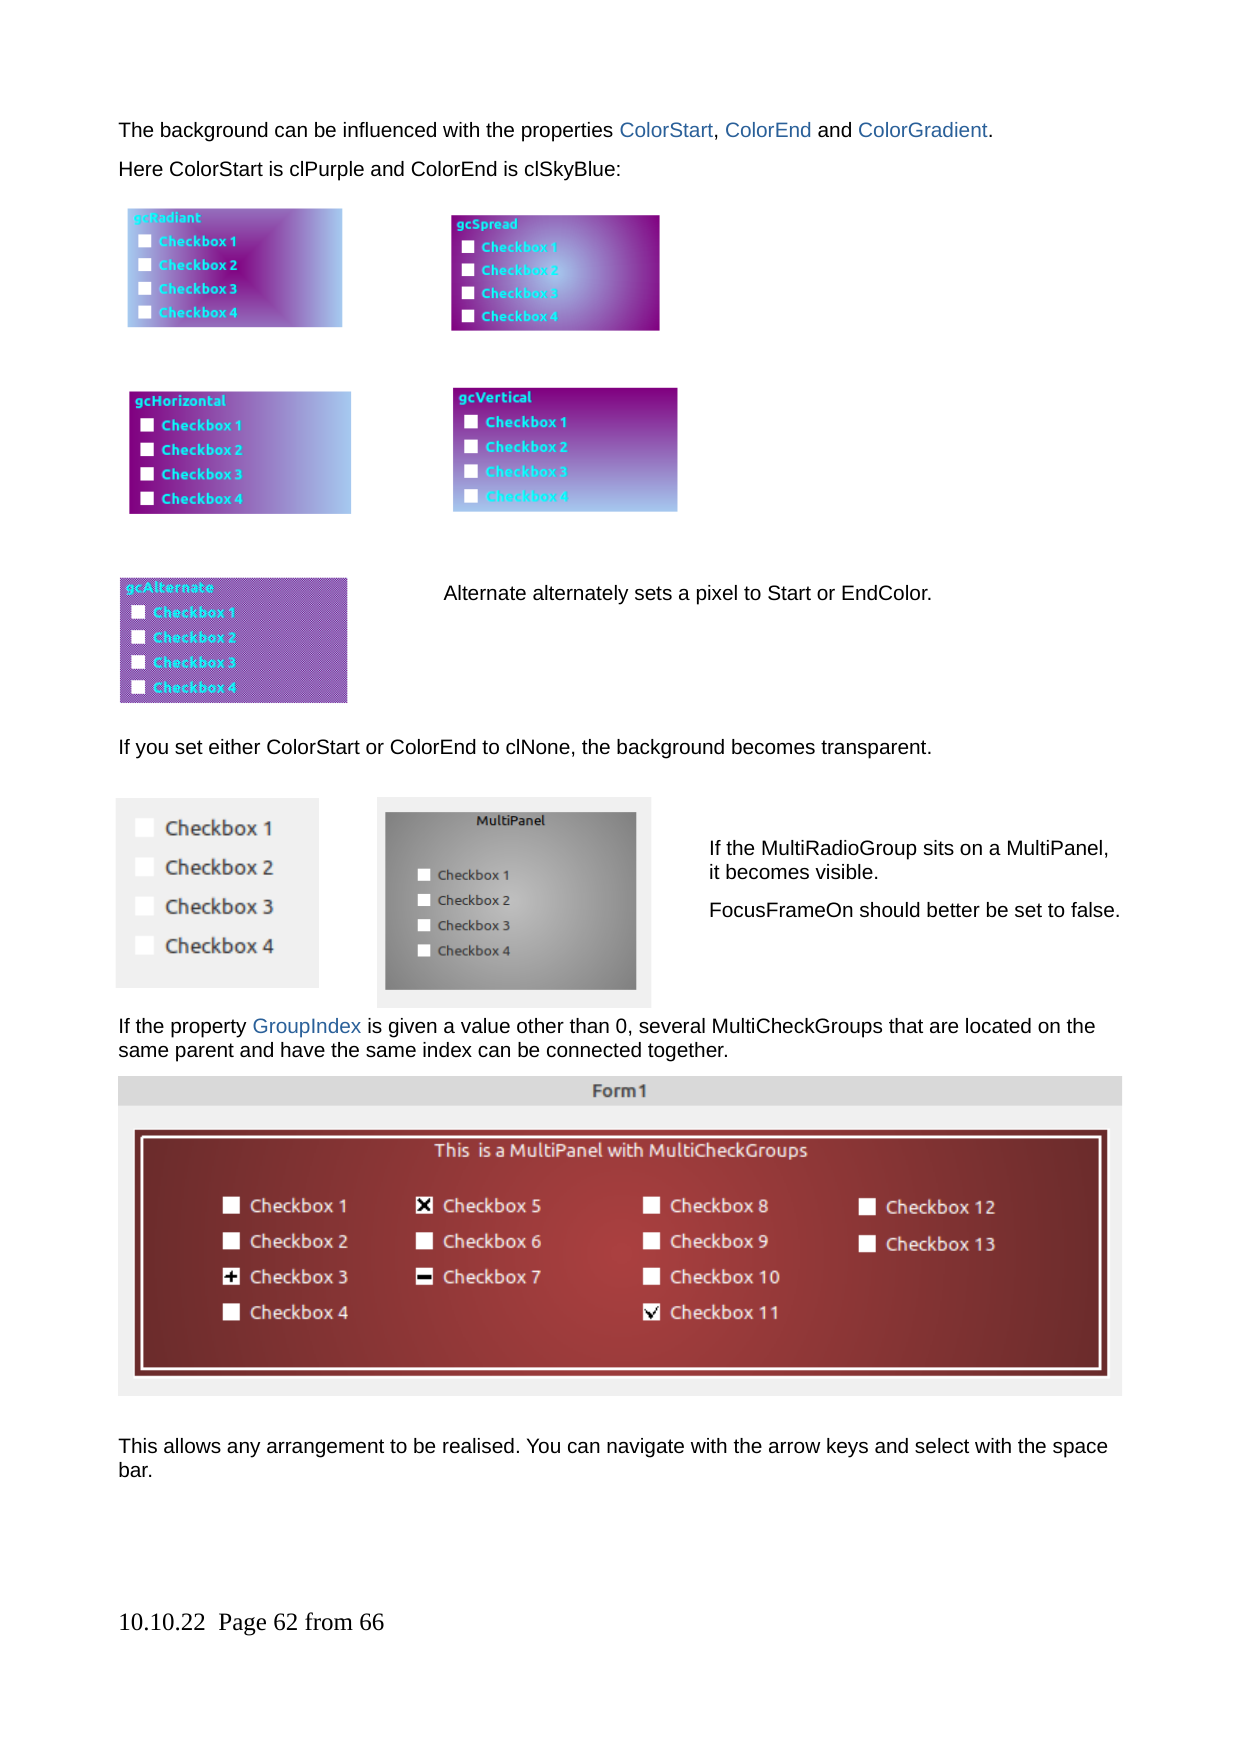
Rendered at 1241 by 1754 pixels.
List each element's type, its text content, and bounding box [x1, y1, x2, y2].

picture [115, 386, 360, 524]
text If the MultiRadioGroup sits on a MultiPanel, it becomes visible. [652, 812, 1122, 884]
text This allows any arrangement to be realised. You can navigate with the arrow keys and select with the space bar. [118, 1434, 1122, 1482]
text [319, 812, 377, 884]
text If the property GroupIndex is given a value other than 0, several MultiCheckGroups that are located on the same parent and have the same index can be connected together. [118, 1014, 1122, 1062]
picture [111, 571, 361, 711]
text FocusFrameOn should better be set to false. [652, 898, 1122, 922]
text Here ColorStart is clPurple and ColorEnd is clSkyBlue: [118, 157, 1122, 181]
picture [443, 380, 691, 523]
picture [118, 201, 352, 338]
text [319, 898, 377, 922]
picture [377, 797, 652, 1008]
text If you set either ColorStart or ColorEnd to clNone, the background becomes transparent. [118, 735, 1122, 759]
picture [442, 210, 670, 338]
picture [118, 1076, 1123, 1396]
text Alternate alternately sets a pixel to Start or EndColor. [361, 581, 1122, 604]
picture [115, 798, 319, 988]
text The background can be influenced with the properties ColorStart, ColorEnd and ColorGradient. [118, 118, 1122, 142]
